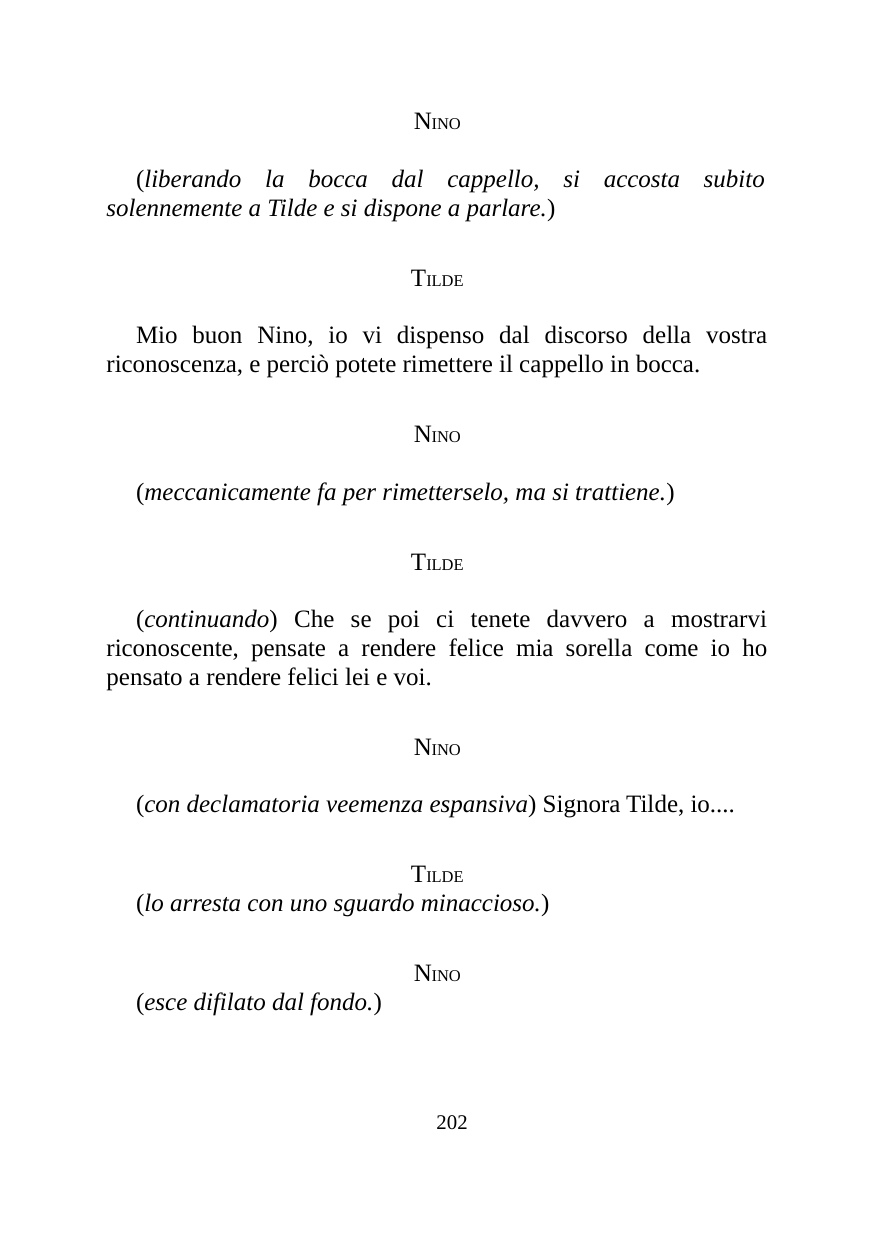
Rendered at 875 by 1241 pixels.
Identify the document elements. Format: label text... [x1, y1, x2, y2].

text (con declamatoria veemenza espansiva) Signora Tilde, io.... [106, 789, 768, 818]
text Tilde [106, 263, 768, 291]
text (lo arresta con uno sguardo minaccioso.) [106, 888, 768, 917]
text Nino [106, 958, 768, 987]
text Mio buon Nino, io vi dispenso dal discorso della vostra riconoscenza, e perciò potete rimettere il cappello in bocca. [106, 321, 768, 378]
text Nino [106, 732, 768, 760]
text (meccanicamente fa per rimetterselo, ma si trattiene.) [106, 477, 768, 506]
text (liberando la bocca dal cappello, si accosta subito solennemente a Tilde e si dispone a parlare.) [106, 164, 768, 222]
text Tilde [106, 859, 768, 888]
text Nino [106, 419, 768, 448]
text Nino [106, 106, 768, 135]
text (continuando) Che se poi ci tenete davvero a mostrarvi riconoscente, pensate a rendere felice mia sorella come io ho pensato a rendere felici lei e voi. [106, 604, 768, 691]
text (esce difilato dal fondo.) [106, 987, 768, 1016]
text Tilde [106, 547, 768, 575]
